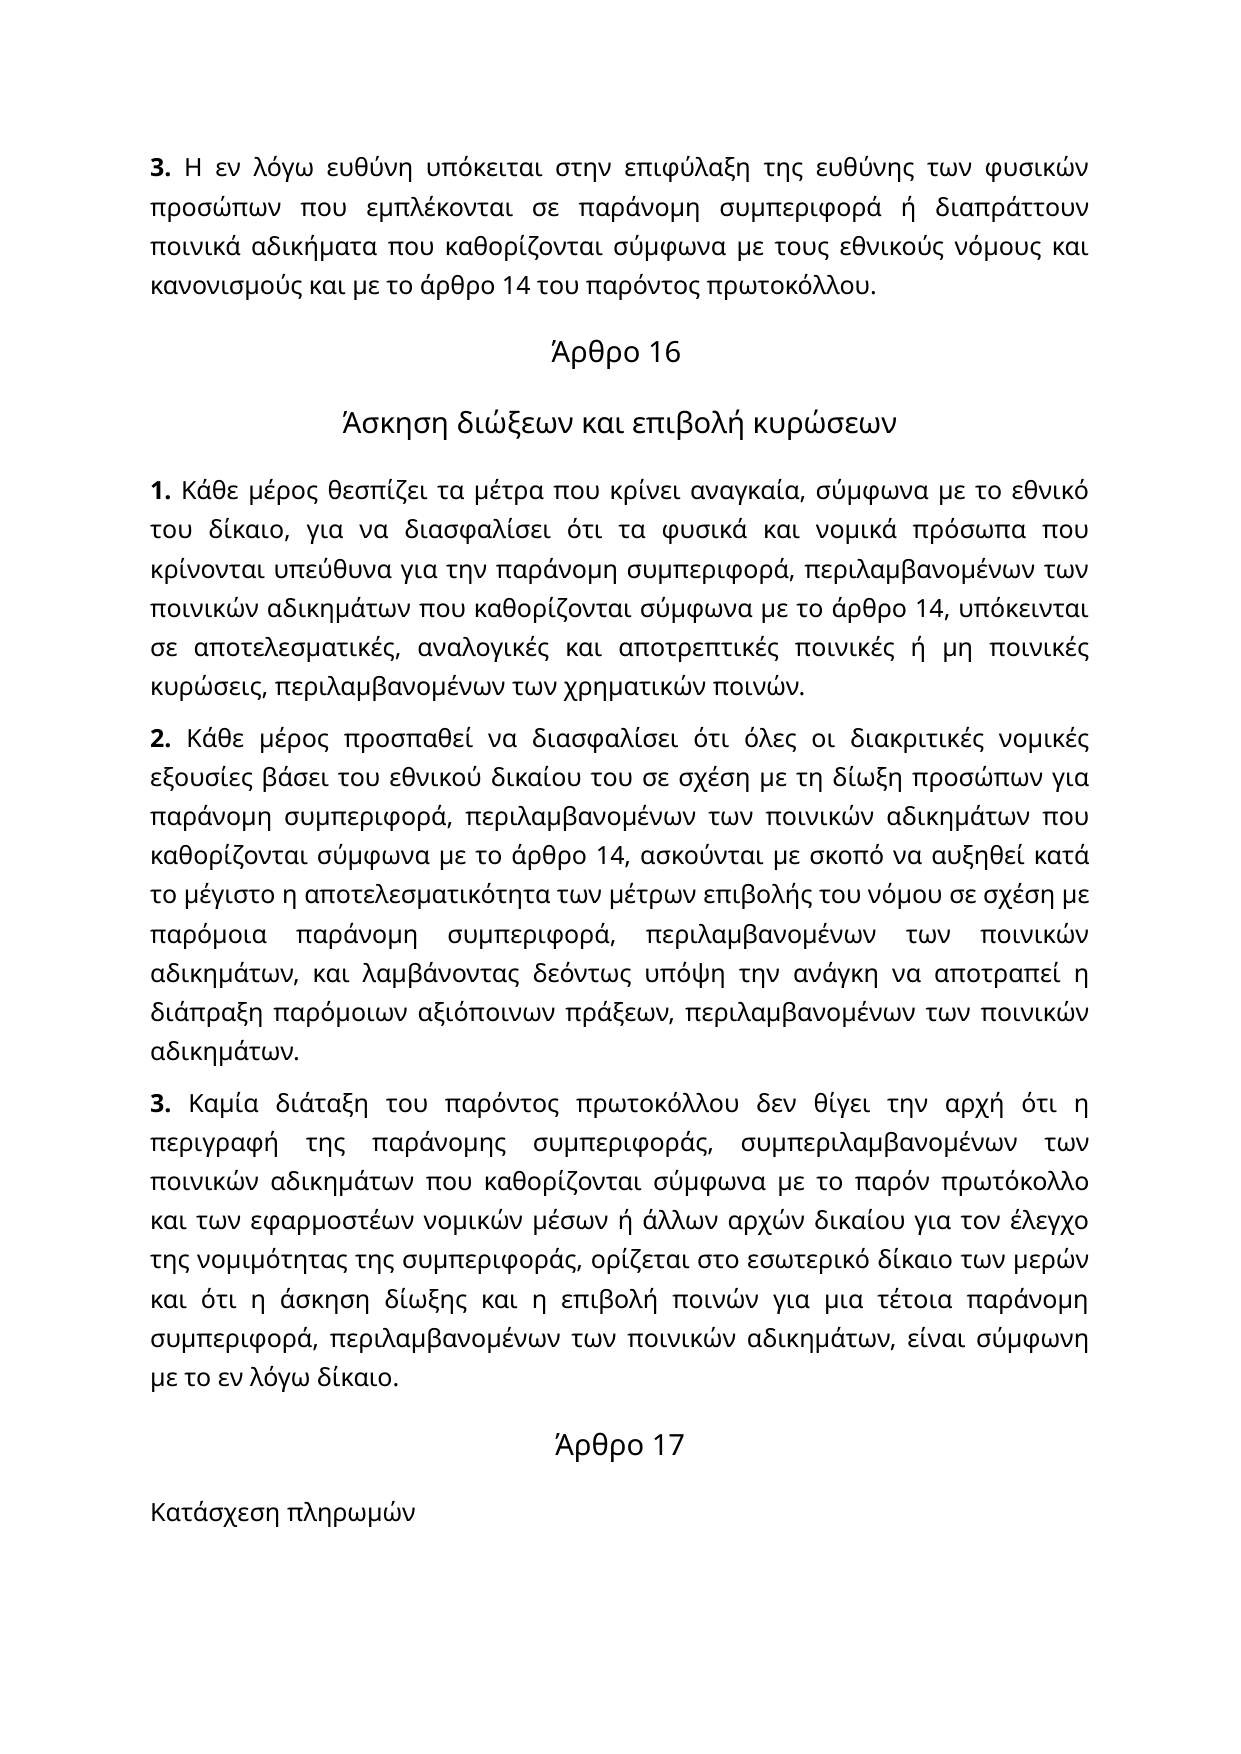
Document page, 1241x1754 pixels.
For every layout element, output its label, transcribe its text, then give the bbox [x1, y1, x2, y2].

subtitle Άρθρο 17 [150, 1424, 1090, 1463]
text Κατάσχεση πληρωμών [150, 1494, 1090, 1528]
text 1. Κάθε μέρος θεσπίζει τα μέτρα που κρίνει αναγκαία, σύμφωνα με το εθνικό του δίκαιο, για να διασφαλίσει ότι τα φυσικά και νομικά πρόσωπα που κρίνονται υπεύθυνα για την παράνομη συμπεριφορά, περιλαμβανομένων των ποινικών αδικημάτων που καθορίζονται σύμφωνα με το άρθρο 14, υπόκεινται σε αποτελεσματικές, αναλογικές και αποτρεπτικές ποινικές ή μη ποινικές κυρώσεις, περιλαμβανομένων των χρηματικών ποινών. [150, 473, 1090, 703]
subtitle Άσκηση διώξεων και επιβολή κυρώσεων [150, 402, 1090, 442]
text 3. Η εν λόγω ευθύνη υπόκειται στην επιφύλαξη της ευθύνης των φυσικών προσώπων που εμπλέκονται σε παράνομη συμπεριφορά ή διαπράττουν ποινικά αδικήματα που καθορίζονται σύμφωνα με τους εθνικούς νόμους και κανονισμούς και με το άρθρο 14 του παρόντος πρωτοκόλλου. [150, 150, 1090, 302]
subtitle Άρθρο 16 [150, 332, 1090, 371]
text 3. Καμία διάταξη του παρόντος πρωτοκόλλου δεν θίγει την αρχή ότι η περιγραφή της παράνομης συμπεριφοράς, συμπεριλαμβανομένων των ποινικών αδικημάτων που καθορίζονται σύμφωνα με το παρόν πρωτόκολλο και των εφαρμοστέων νομικών μέσων ή άλλων αρχών δικαίου για τον έλεγχο της νομιμότητας της συμπεριφοράς, ορίζεται στο εσωτερικό δίκαιο των μερών και ότι η άσκηση δίωξης και η επιβολή ποινών για μια τέτοια παράνομη συμπεριφορά, περιλαμβανομένων των ποινικών αδικημάτων, είναι σύμφωνη με το εν λόγω δίκαιο. [150, 1085, 1090, 1394]
text 2. Κάθε μέρος προσπαθεί να διασφαλίσει ότι όλες οι διακριτικές νομικές εξουσίες βάσει του εθνικού δικαίου του σε σχέση με τη δίωξη προσώπων για παράνομη συμπεριφορά, περιλαμβανομένων των ποινικών αδικημάτων που καθορίζονται σύμφωνα με το άρθρο 14, ασκούνται με σκοπό να αυξηθεί κατά το μέγιστο η αποτελεσματικότητα των μέτρων επιβολής του νόμου σε σχέση με παρόμοια παράνομη συμπεριφορά, περιλαμβανομένων των ποινικών αδικημάτων, και λαμβάνοντας δεόντως υπόψη την ανάγκη να αποτραπεί η διάπραξη παρόμοιων αξιόποινων πράξεων, περιλαμβανομένων των ποινικών αδικημάτων. [150, 720, 1090, 1068]
